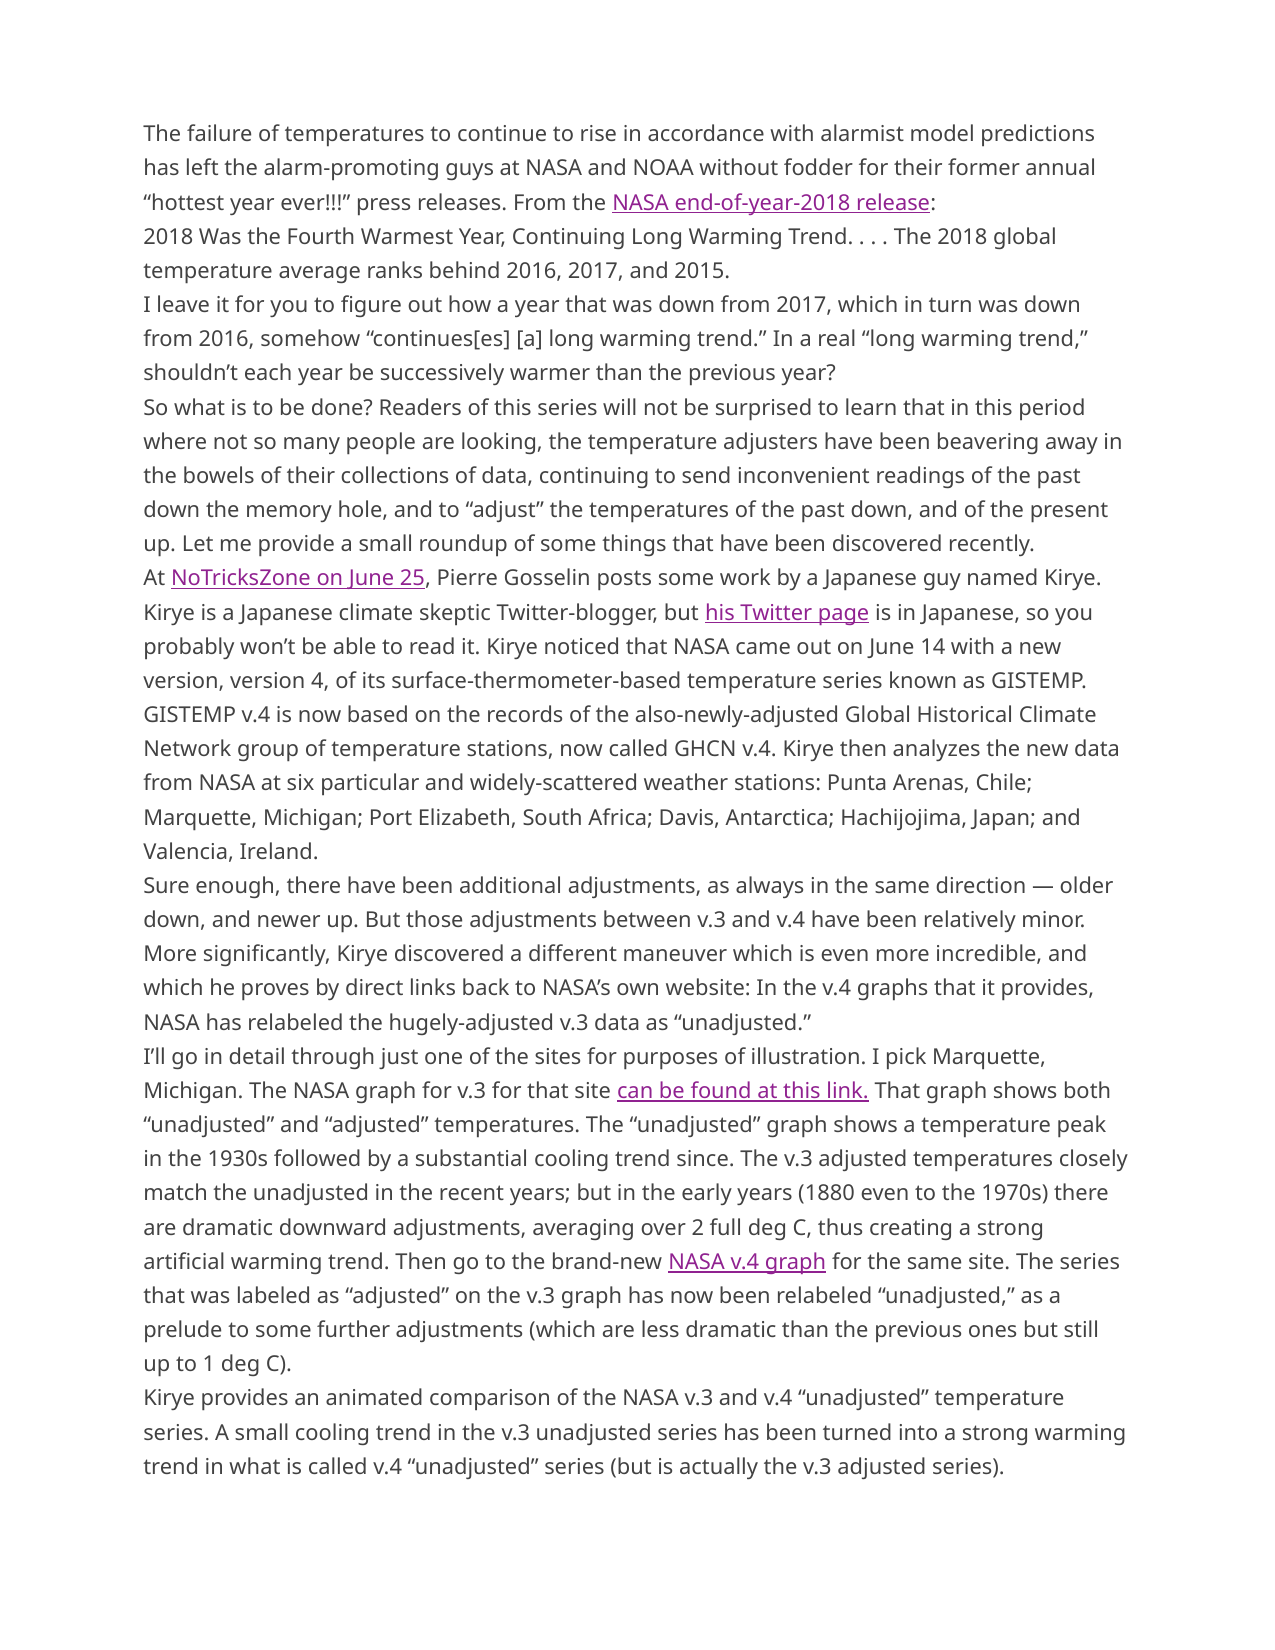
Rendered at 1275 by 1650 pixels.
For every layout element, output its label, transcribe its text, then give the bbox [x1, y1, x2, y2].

text I’ll go in detail through just one of the sites for purposes of illustration. I pick Marquette, Michigan. The NASA graph for v.3 for that site can be found at this link. That graph shows both “unadjusted” and “adjusted” temperatures. The “unadjusted” graph shows a temperature peak in the 1930s followed by a substantial cooling trend since. The v.3 adjusted temperatures closely match the unadjusted in the recent years; but in the early years (1880 even to the 1970s) there are dramatic downward adjustments, averaging over 2 full deg C, thus creating a strong artificial warming trend. Then go to the brand-new NASA v.4 graph for the same site. The series that was labeled as “adjusted” on the v.3 graph has now been relabeled “unadjusted,” as a prelude to some further adjustments (which are less dramatic than the previous ones but still up to 1 deg C). [143, 1041, 1132, 1378]
text I leave it for you to figure out how a year that was down from 2017, which in turn was down from 2016, somehow “continues[es] [a] long warming trend.” In a real “long warming trend,” shouldn’t each year be successively warmer than the previous year? [143, 289, 1132, 387]
text At NoTricksZone on June 25, Pierre Gosselin posts some work by a Japanese guy named Kirye. Kirye is a Japanese climate skeptic Twitter-blogger, but his Twitter page is in Japanese, so you probably won’t be able to read it. Kirye noticed that NASA came out on June 14 with a new version, version 4, of its surface-thermometer-based temperature series known as GISTEMP. GISTEMP v.4 is now based on the records of the also-newly-adjusted Global Historical Climate Network group of temperature stations, now called GHCN v.4. Kirye then analyzes the new data from NASA at six particular and widely-scattered weather stations: Punta Arenas, Chile; Marquette, Michigan; Port Elizabeth, South Africa; Davis, Antarctica; Hachijojima, Japan; and Valencia, Ireland. [143, 562, 1132, 865]
text The failure of temperatures to continue to rise in accordance with alarmist model predictions has left the alarm-promoting guys at NASA and NOAA without fodder for their former annual “hottest year ever!!!” press releases. From the NASA end-of-year-2018 release: [143, 118, 1132, 216]
text Sure enough, there have been additional adjustments, as always in the same direction — older down, and newer up. But those adjustments between v.3 and v.4 have been relatively minor. More significantly, Kirye discovered a different maneuver which is even more incredible, and which he proves by direct links back to NASA’s own website: In the v.4 graphs that it provides, NASA has relabeled the hugely-adjusted v.3 data as “unadjusted.” [143, 870, 1132, 1036]
text So what is to be done? Readers of this series will not be surprised to learn that in this period where not so many people are looking, the temperature adjusters have been beavering away in the bowels of their collections of data, continuing to send inconvenient readings of the past down the memory hole, and to “adjust” the temperatures of the past down, and of the present up. Let me provide a small roundup of some things that have been discovered recently. [143, 391, 1132, 558]
text 2018 Was the Fourth Warmest Year, Continuing Long Warming Trend. . . . The 2018 global temperature average ranks behind 2016, 2017, and 2015. [143, 221, 1132, 284]
text Kirye provides an animated comparison of the NASA v.3 and v.4 “unadjusted” temperature series. A small cooling trend in the v.3 unadjusted series has been turned into a strong warming trend in what is called v.4 “unadjusted” series (but is actually the v.3 adjusted series). [143, 1382, 1132, 1480]
